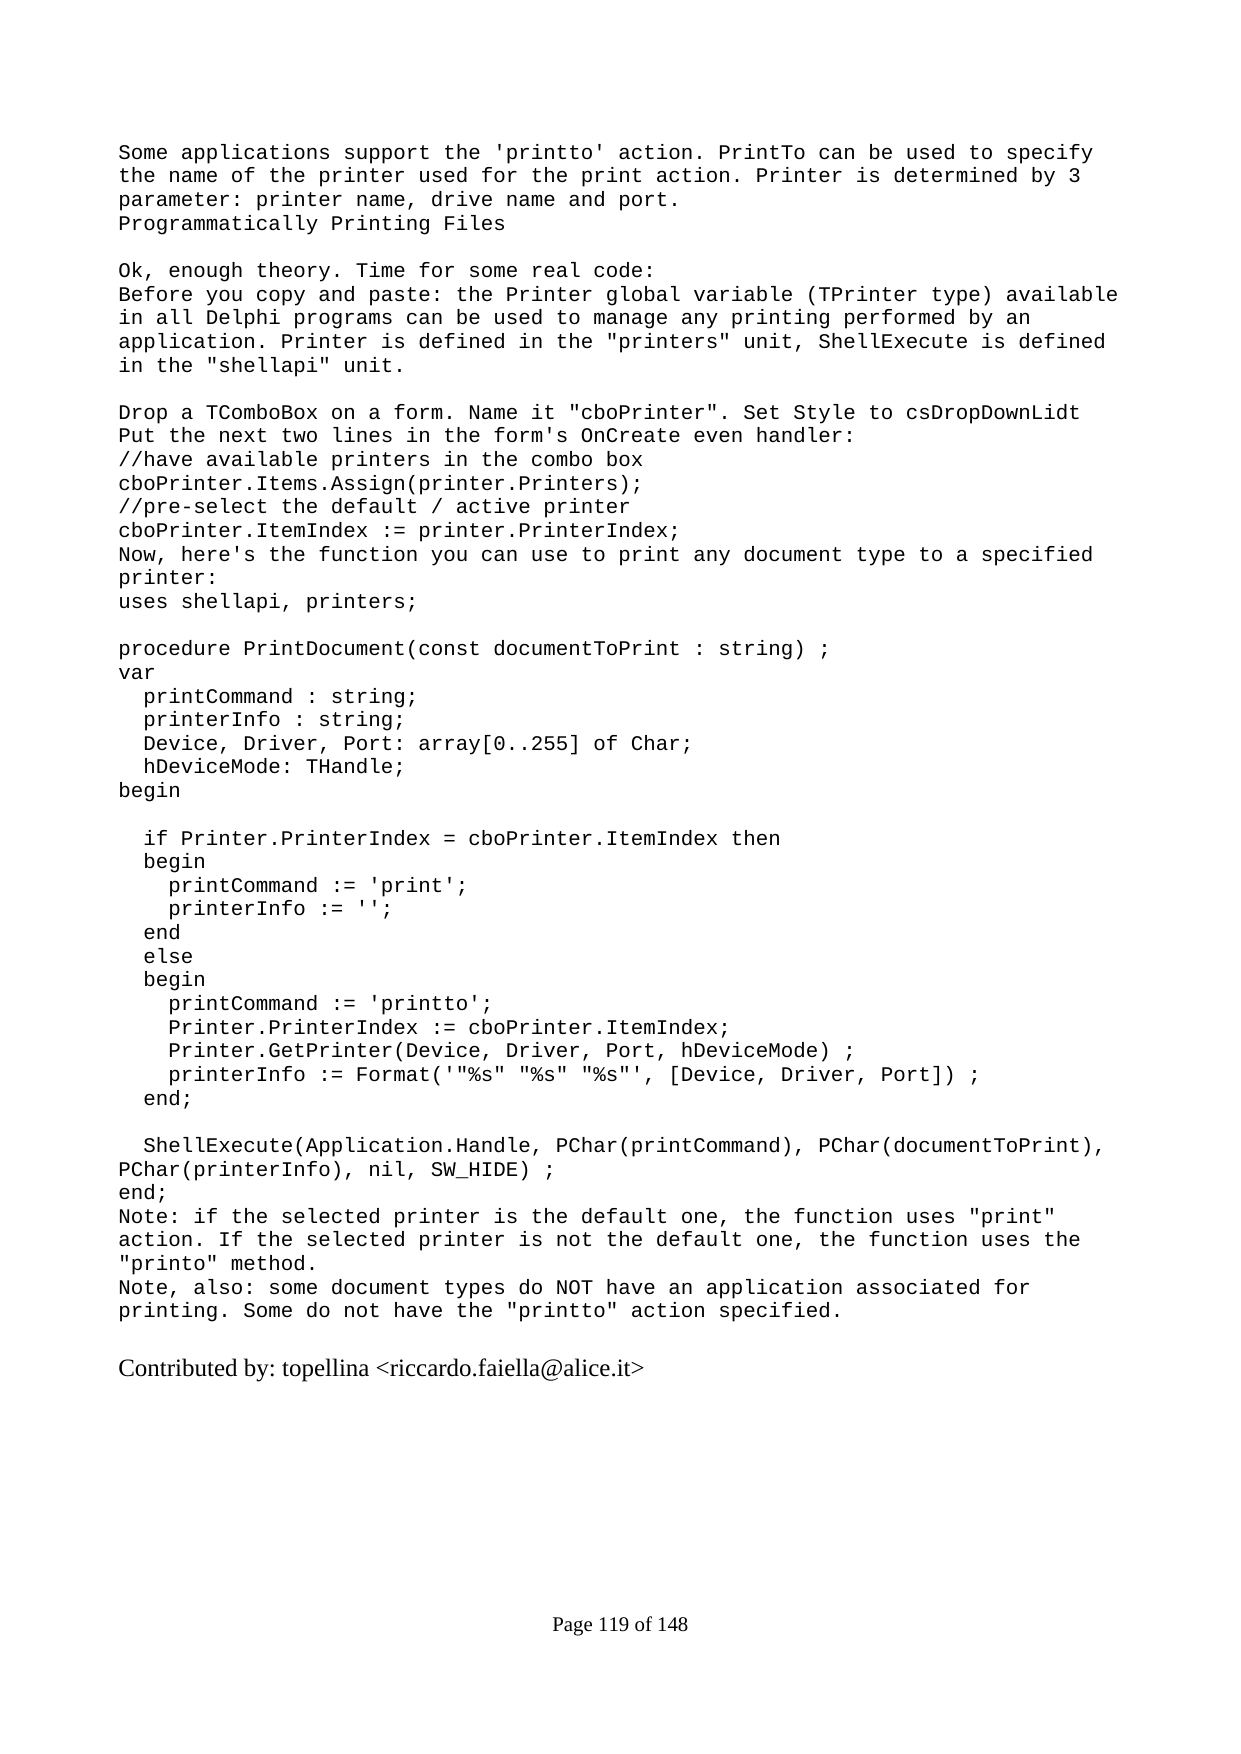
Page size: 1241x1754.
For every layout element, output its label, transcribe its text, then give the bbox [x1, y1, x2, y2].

text //have available printers in the combo box [118, 449, 1122, 473]
text var [118, 662, 1122, 686]
text end; [118, 1088, 1122, 1111]
text printerInfo : string; [118, 709, 1122, 733]
text end [118, 922, 1122, 946]
text end; [118, 1182, 1122, 1206]
text begin [118, 780, 1122, 804]
text Note, also: some document types do NOT have an application associated for printing. Some do not have the "printto" action specified. [118, 1277, 1122, 1324]
text Printer.GetPrinter(Device, Driver, Port, hDeviceMode) ; [118, 1040, 1122, 1064]
text Printer.PrinterIndex := cboPrinter.ItemIndex; [118, 1017, 1122, 1040]
text hDeviceMode: THandle; [118, 757, 1122, 780]
text ShellExecute(Application.Handle, PChar(printCommand), PChar(documentToPrint), PChar(printerInfo), nil, SW_HIDE) ; [118, 1135, 1122, 1182]
text Note: if the selected printer is the default one, the function uses "print" action. If the selected printer is not the default one, the function uses the "printo" method. [118, 1206, 1122, 1277]
text procedure PrintDocument(const documentToPrint : string) ; [118, 638, 1122, 662]
text printCommand : string; [118, 686, 1122, 709]
text else [118, 946, 1122, 969]
text Some applications support the 'printto' action. PrintTo can be used to specify the name of the printer used for the print action. Printer is determined by 3 parameter: printer name, drive name and port. [118, 142, 1122, 213]
text //pre-select the default / active printer [118, 496, 1122, 520]
text printCommand := 'printto'; [118, 993, 1122, 1017]
text cboPrinter.ItemIndex := printer.PrinterIndex; [118, 520, 1122, 544]
text printCommand := 'print'; [118, 875, 1122, 898]
text begin [118, 851, 1122, 875]
text printerInfo := Format('"%s" "%s" "%s"', [Device, Driver, Port]) ; [118, 1064, 1122, 1088]
text Put the next two lines in the form's OnCreate even handler: [118, 426, 1122, 449]
text uses shellapi, printers; [118, 591, 1122, 615]
text printerInfo := ''; [118, 898, 1122, 922]
text if Printer.PrinterIndex = cboPrinter.ItemIndex then [118, 827, 1122, 851]
text Before you copy and paste: the Printer global variable (TPrinter type) available in all Delphi programs can be used to manage any printing performed by an application. Printer is defined in the "printers" unit, ShellExecute is defined in the "shellapi" unit. [118, 284, 1122, 378]
text Ok, enough theory. Time for some real code: [118, 260, 1122, 284]
text begin [118, 969, 1122, 993]
text Contributed by: topellina <riccardo.faiella@alice.it> [118, 1353, 1122, 1382]
text Device, Driver, Port: array[0..255] of Char; [118, 733, 1122, 757]
text Programmatically Printing Files [118, 213, 1122, 236]
text Now, here's the function you can use to print any document type to a specified printer: [118, 544, 1122, 591]
text Drop a TComboBox on a form. Name it "cboPrinter". Set Style to csDropDownLidt [118, 402, 1122, 426]
text cboPrinter.Items.Assign(printer.Printers); [118, 473, 1122, 496]
